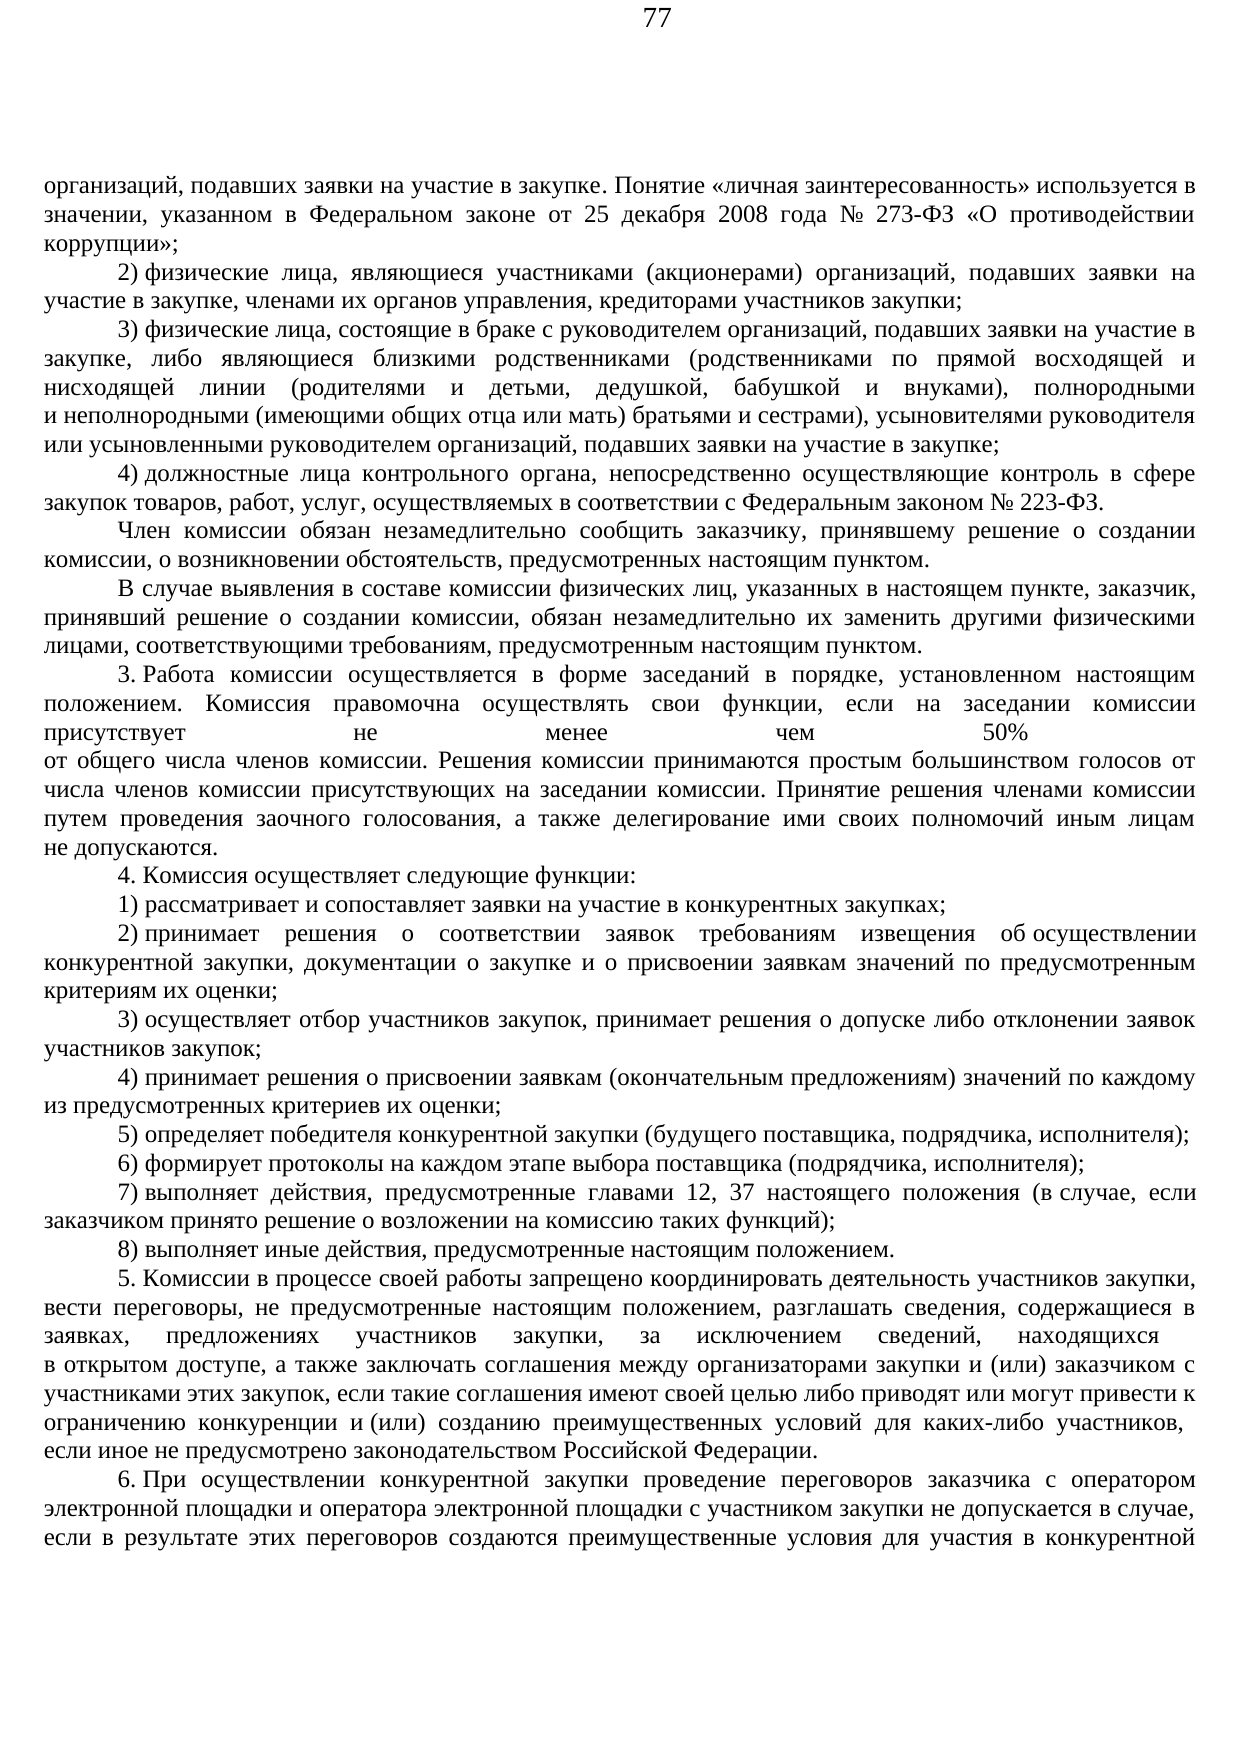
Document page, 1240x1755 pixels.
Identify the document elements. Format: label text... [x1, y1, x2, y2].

text 8) выполняет иные действия, предусмотренные настоящим положением. [43, 1234, 1197, 1263]
text 4. Комиссия осуществляет следующие функции: [43, 861, 1197, 889]
text 6. При осуществлении конкурентной закупки проведение переговоров заказчика с оператором электронной площадки и оператора электронной площадки с участником закупки не допускается в случае, если в результате этих переговоров создаются преимущественные условия для участия в конкурентной [43, 1464, 1197, 1551]
text 3. Работа комиссии осуществляется в форме заседаний в порядке, установленном настоящим положением. Комиссия правомочна осуществлять свои функции, если на заседании комиссии присутствует не менее чем 50% от общего числа членов комиссии. Решения комиссии принимаются простым большинством голосов от числа членов комиссии присутствующих на заседании комиссии. Принятие решения членами комиссии путем проведения заочного голосования, а также делегирование ими своих полномочий иным лицам не допускаются. [43, 659, 1197, 861]
text 5. Комиссии в процессе своей работы запрещено координировать деятельность участников закупки, вести переговоры, не предусмотренные настоящим положением, разглашать сведения, содержащиеся в заявках, предложениях участников закупки, за исключением сведений, находящихся в открытом доступе, а также заключать соглашения между организаторами закупки и (или) заказчиком с участниками этих закупок, если такие соглашения имеют своей целью либо приводят или могут привести к ограничению конкуренции и (или) созданию преимущественных условий для каких-либо участников, если иное не предусмотрено законодательством Российской Федерации. [43, 1263, 1197, 1464]
text 2) физические лица, являющиеся участниками (акционерами) организаций, подавших заявки на участие в закупке, членами их органов управления, кредиторами участников закупки; [43, 257, 1197, 314]
text 7) выполняет действия, предусмотренные главами 12, 37 настоящего положения (в случае, если заказчиком принято решение о возложении на комиссию таких функций); [43, 1177, 1197, 1234]
text организаций, подавших заявки на участие в закупке. Понятие «личная заинтересованность» используется в значении, указанном в Федеральном законе от 25 декабря 2008 года № 273-ФЗ «О противодействии коррупции»; [43, 171, 1197, 257]
text 6) формирует протоколы на каждом этапе выбора поставщика (подрядчика, исполнителя); [43, 1148, 1197, 1177]
text 5) определяет победителя конкурентной закупки (будущего поставщика, подрядчика, исполнителя); [43, 1119, 1197, 1148]
text 3) осуществляет отбор участников закупок, принимает решения о допуске либо отклонении заявок участников закупок; [43, 1004, 1197, 1062]
text 4) должностные лица контрольного органа, непосредственно осуществляющие контроль в сфере закупок товаров, работ, услуг, осуществляемых в соответствии с Федеральным законом № 223-ФЗ. [43, 458, 1197, 516]
text В случае выявления в составе комиссии физических лиц, указанных в настоящем пункте, заказчик, принявший решение о создании комиссии, обязан незамедлительно их заменить другими физическими лицами, соответствующими требованиям, предусмотренным настоящим пунктом. [43, 573, 1197, 659]
text Член комиссии обязан незамедлительно сообщить заказчику, принявшему решение о создании комиссии, о возникновении обстоятельств, предусмотренных настоящим пунктом. [43, 516, 1197, 573]
text 1) рассматривает и сопоставляет заявки на участие в конкурентных закупках; [43, 889, 1197, 918]
text 3) физические лица, состоящие в браке с руководителем организаций, подавших заявки на участие в закупке, либо являющиеся близкими родственниками (родственниками по прямой восходящей и нисходящей линии (родителями и детьми, дедушкой, бабушкой и внуками), полнородными и неполнородными (имеющими общих отца или мать) братьями и сестрами), усыновителями руководителя или усыновленными руководителем организаций, подавших заявки на участие в закупке; [43, 314, 1197, 458]
text 2) принимает решения о соответствии заявок требованиям извещения об осуществлении конкурентной закупки, документации о закупке и о присвоении заявкам значений по предусмотренным критериям их оценки; [43, 918, 1197, 1004]
text 4) принимает решения о присвоении заявкам (окончательным предложениям) значений по каждому из предусмотренных критериев их оценки; [43, 1062, 1197, 1119]
